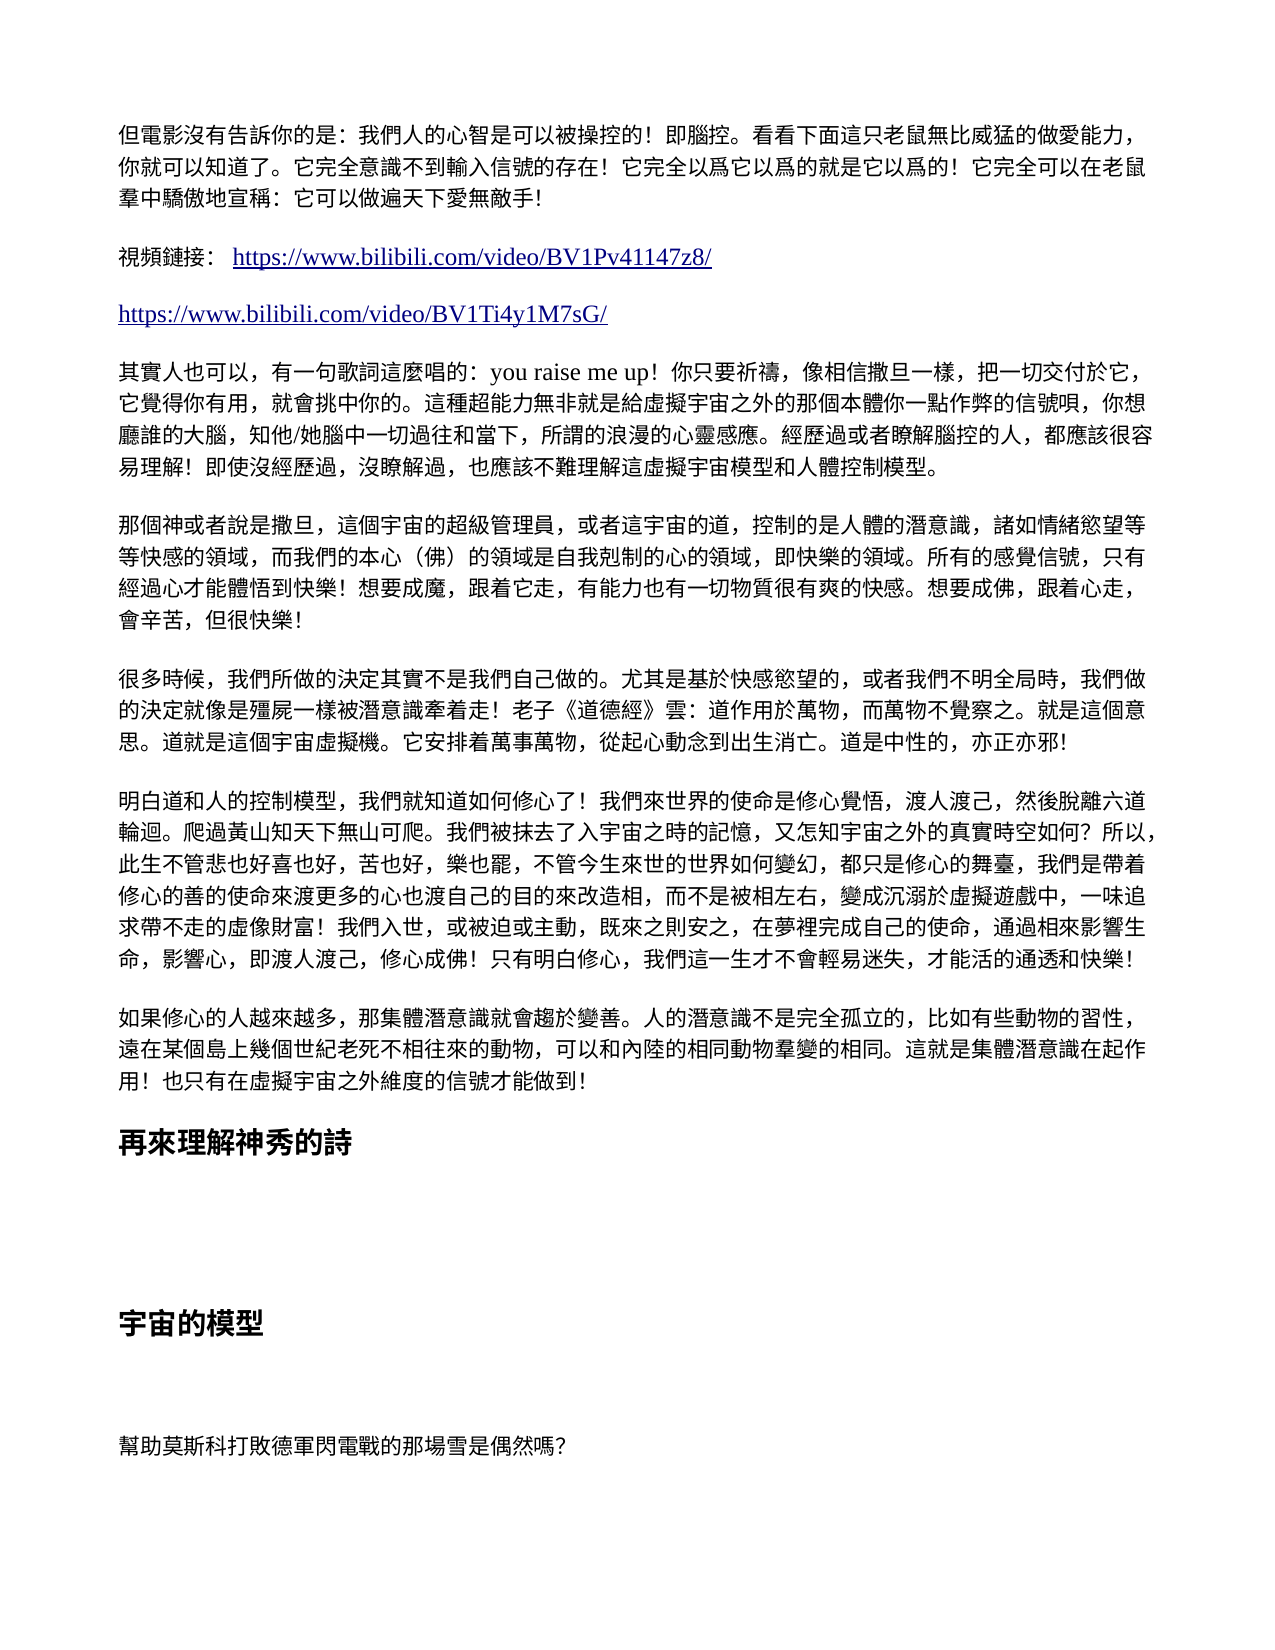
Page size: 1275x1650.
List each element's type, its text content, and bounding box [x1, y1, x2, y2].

text 很多時候，我們所做的決定其實不是我們自己做的。尤其是基於快感慾望的，或者我們不明全局時，我們做的決定就像是殭屍一樣被潛意識牽着走！老子《道德經》雲：道作用於萬物，而萬物不覺察之。就是這個意思。道就是這個宇宙虛擬機。它安排着萬事萬物，從起心動念到出生消亡。道是中性的，亦正亦邪！ [118, 662, 1157, 757]
text https://www.bilibili.com/video/BV1Ti4y1M7sG/ [118, 299, 1157, 327]
text 但電影沒有告訴你的是：我們人的心智是可以被操控的！即腦控。看看下面這只老鼠無比威猛的做愛能力，你就可以知道了。它完全意識不到輸入信號的存在！它完全以爲它以爲的就是它以爲的！它完全可以在老鼠羣中驕傲地宣稱：它可以做遍天下愛無敵手！ [118, 118, 1157, 213]
text 其實人也可以，有一句歌詞這麼唱的：you raise me up！你只要祈禱，像相信撒旦一樣，把一切交付於它，它覺得你有用，就會挑中你的。這種超能力無非就是給虛擬宇宙之外的那個本體你一點作弊的信號唄，你想廳誰的大腦，知他/她腦中一切過往和當下，所謂的浪漫的心靈感應。經歷過或者瞭解腦控的人，都應該很容易理解！即使沒經歷過，沒瞭解過，也應該不難理解這虛擬宇宙模型和人體控制模型。 [118, 354, 1157, 481]
subtitle 再來理解神秀的詩 [118, 1119, 1157, 1162]
text 如果修心的人越來越多，那集體潛意識就會趨於變善。人的潛意識不是完全孤立的，比如有些動物的習性，遠在某個島上幾個世紀老死不相往來的動物，可以和內陸的相同動物羣變的相同。這就是集體潛意識在起作用！也只有在虛擬宇宙之外維度的信號才能做到！ [118, 1001, 1157, 1096]
subtitle 宇宙的模型 [118, 1300, 1157, 1343]
text 明白道和人的控制模型，我們就知道如何修心了！我們來世界的使命是修心覺悟，渡人渡己，然後脫離六道輪迴。爬過黃山知天下無山可爬。我們被抹去了入宇宙之時的記憶，又怎知宇宙之外的真實時空如何？所以，此生不管悲也好喜也好，苦也好，樂也罷，不管今生來世的世界如何變幻，都只是修心的舞臺，我們是帶着修心的善的使命來渡更多的心也渡自己的目的來改造相，而不是被相左右，變成沉溺於虛擬遊戲中，一味追求帶不走的虛像財富！我們入世，或被迫或主動，既來之則安之，在夢裡完成自己的使命，通過相來影響生命，影響心，即渡人渡己，修心成佛！只有明白修心，我們這一生才不會輕易迷失，才能活的通透和快樂！ [118, 784, 1157, 974]
text 幫助莫斯科打敗德軍閃電戰的那場雪是偶然嗎？ [118, 1429, 1157, 1461]
text 視頻鏈接： https://www.bilibili.com/video/BV1Pv41147z8/ [118, 240, 1157, 272]
text 那個神或者說是撒旦，這個宇宙的超級管理員，或者這宇宙的道，控制的是人體的潛意識，諸如情緒慾望等等快感的領域，而我們的本心（佛）的領域是自我剋制的心的領域，即快樂的領域。所有的感覺信號，只有經過心才能體悟到快樂！想要成魔，跟着它走，有能力也有一切物質很有爽的快感。想要成佛，跟着心走，會辛苦，但很快樂！ [118, 508, 1157, 635]
